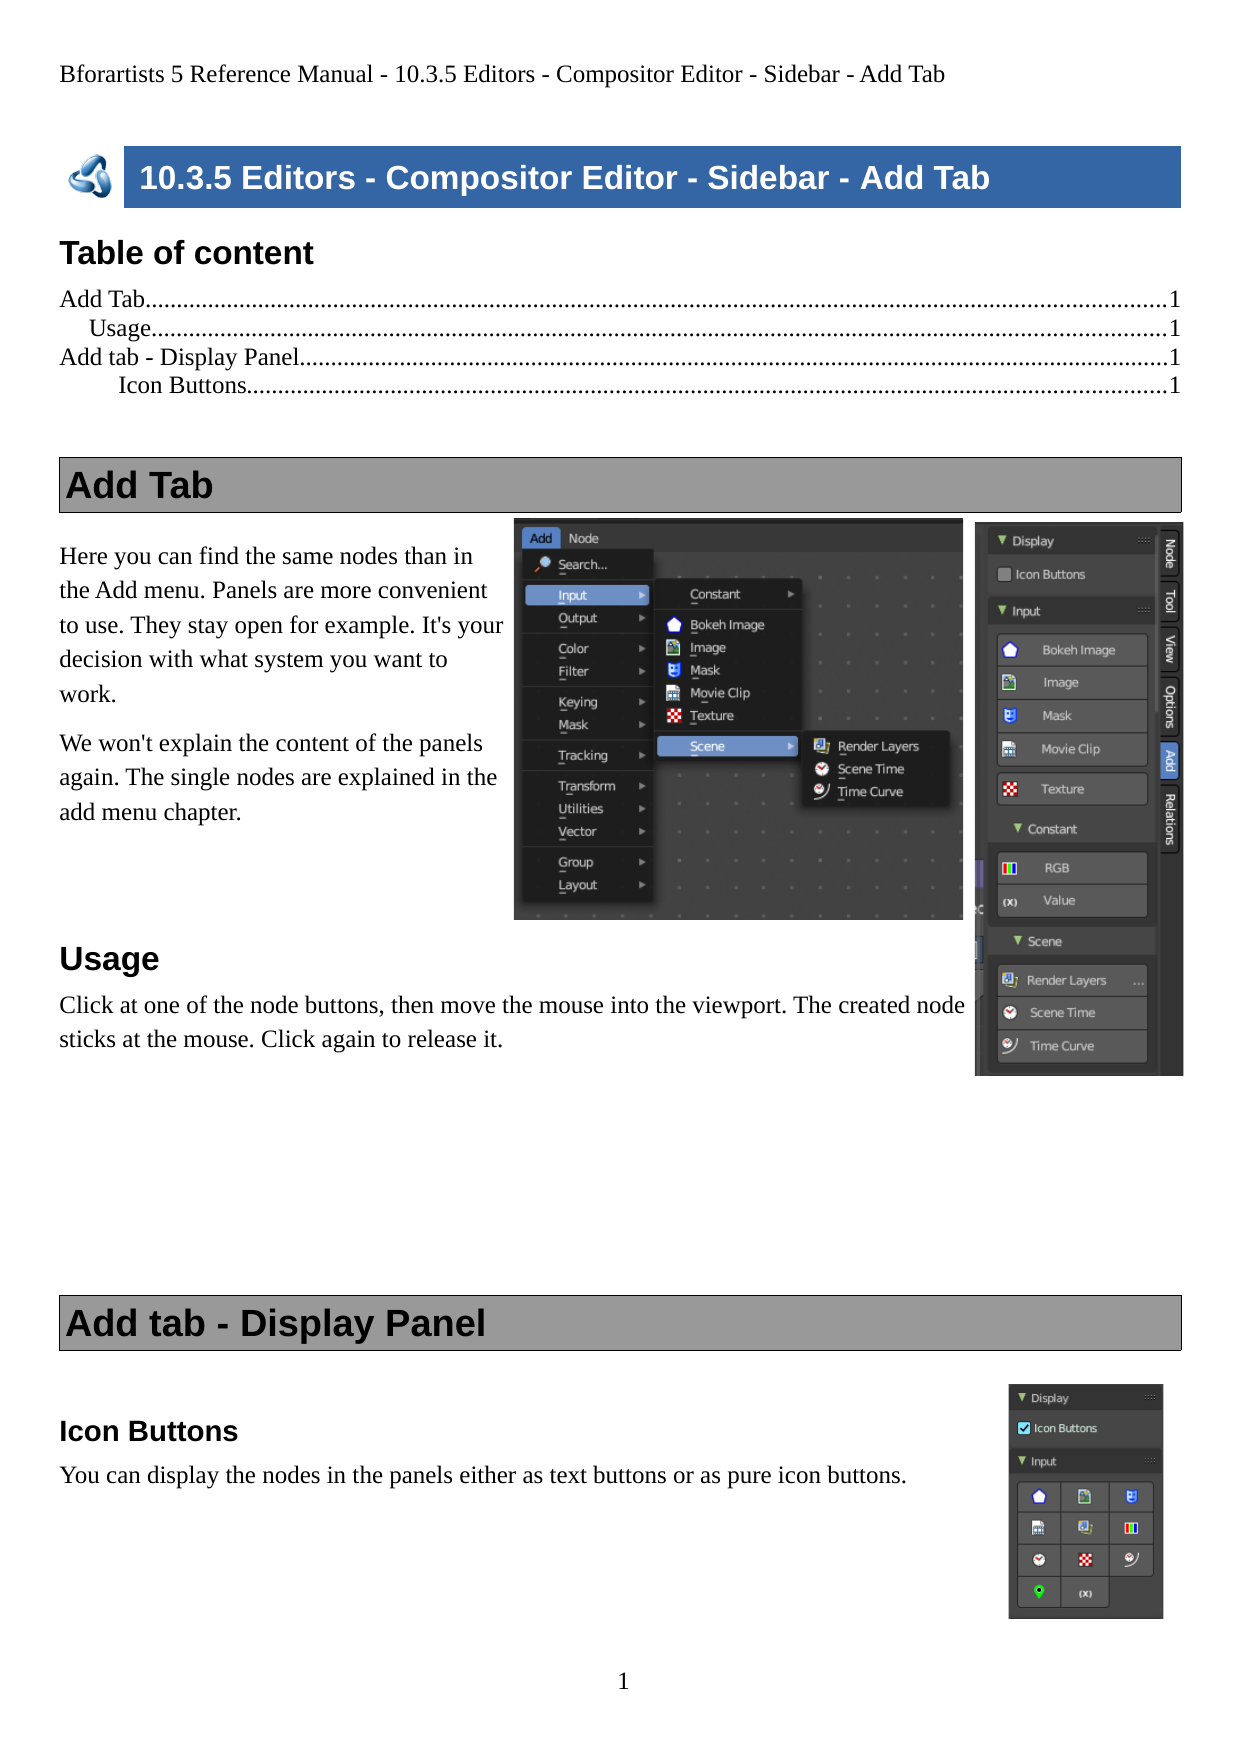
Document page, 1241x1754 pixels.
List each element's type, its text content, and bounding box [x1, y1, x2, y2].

picture [1008, 1384, 1164, 1619]
subtitle Icon Buttons [59, 1414, 1008, 1447]
subtitle Usage [59, 938, 974, 977]
text Icon Buttons 1 [118, 370, 1181, 399]
text Here you can find the same nodes than in the Add menu. Panels are more convenient to use. They stay open for example. It's your decision with what system you want to work. [59, 541, 513, 707]
text Click at one of the node buttons, then move the mouse into the viewport. The created node sticks at the mouse. Click again to release it. [59, 990, 974, 1053]
text Usage 1 [88, 313, 1181, 342]
table_header 10.3.5 Editors - Compositor Editor - Sidebar - Add Tab [124, 146, 1181, 208]
picture [513, 518, 964, 920]
subtitle Table of content [59, 233, 1181, 272]
picture [65, 152, 114, 201]
table_header [59, 146, 124, 208]
text Add Tab 1 [59, 284, 1181, 313]
table_header Add Tab [60, 458, 1181, 512]
text Add tab - Display Panel 1 [59, 342, 1181, 370]
table_header Add tab - Display Panel [60, 1296, 1181, 1350]
text We won't explain the content of the panels again. The single nodes are explained in the add menu chapter. [59, 728, 513, 825]
text You can display the nodes in the panels either as text buttons or as pure icon buttons. [59, 1460, 1008, 1489]
subtitle [1164, 1414, 1181, 1447]
picture [974, 522, 1184, 1076]
